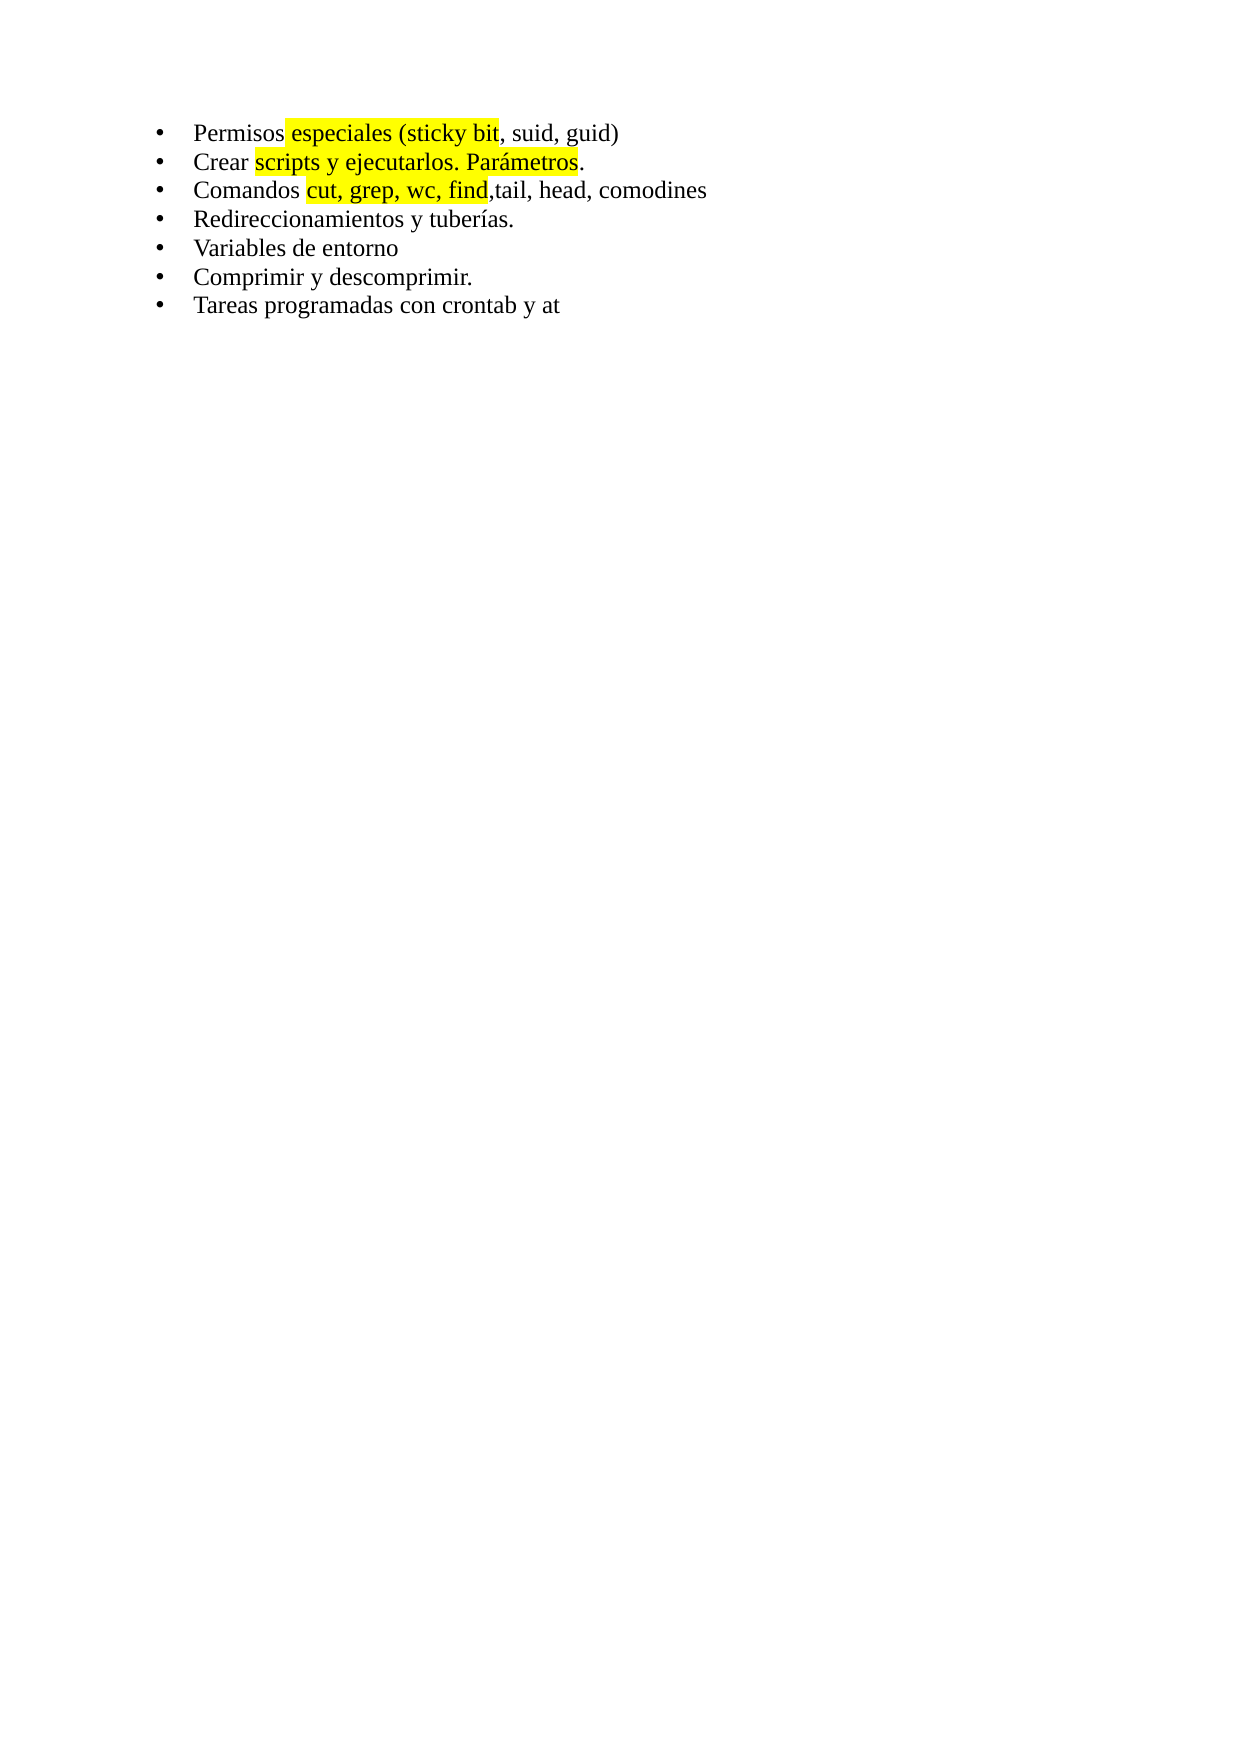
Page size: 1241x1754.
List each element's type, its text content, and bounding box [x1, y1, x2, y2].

list Comprimir y descomprimir. [156, 262, 1122, 291]
list Permisos especiales (sticky bit, suid, guid) [156, 118, 1122, 147]
list Tareas programadas con crontab y at [156, 291, 1122, 319]
list Crear scripts y ejecutarlos. Parámetros. [156, 147, 1122, 176]
list Variables de entorno [156, 233, 1122, 262]
list Redireccionamientos y tuberías. [156, 204, 1122, 233]
list Comandos cut, grep, wc, find,tail, head, comodines [156, 176, 1122, 204]
